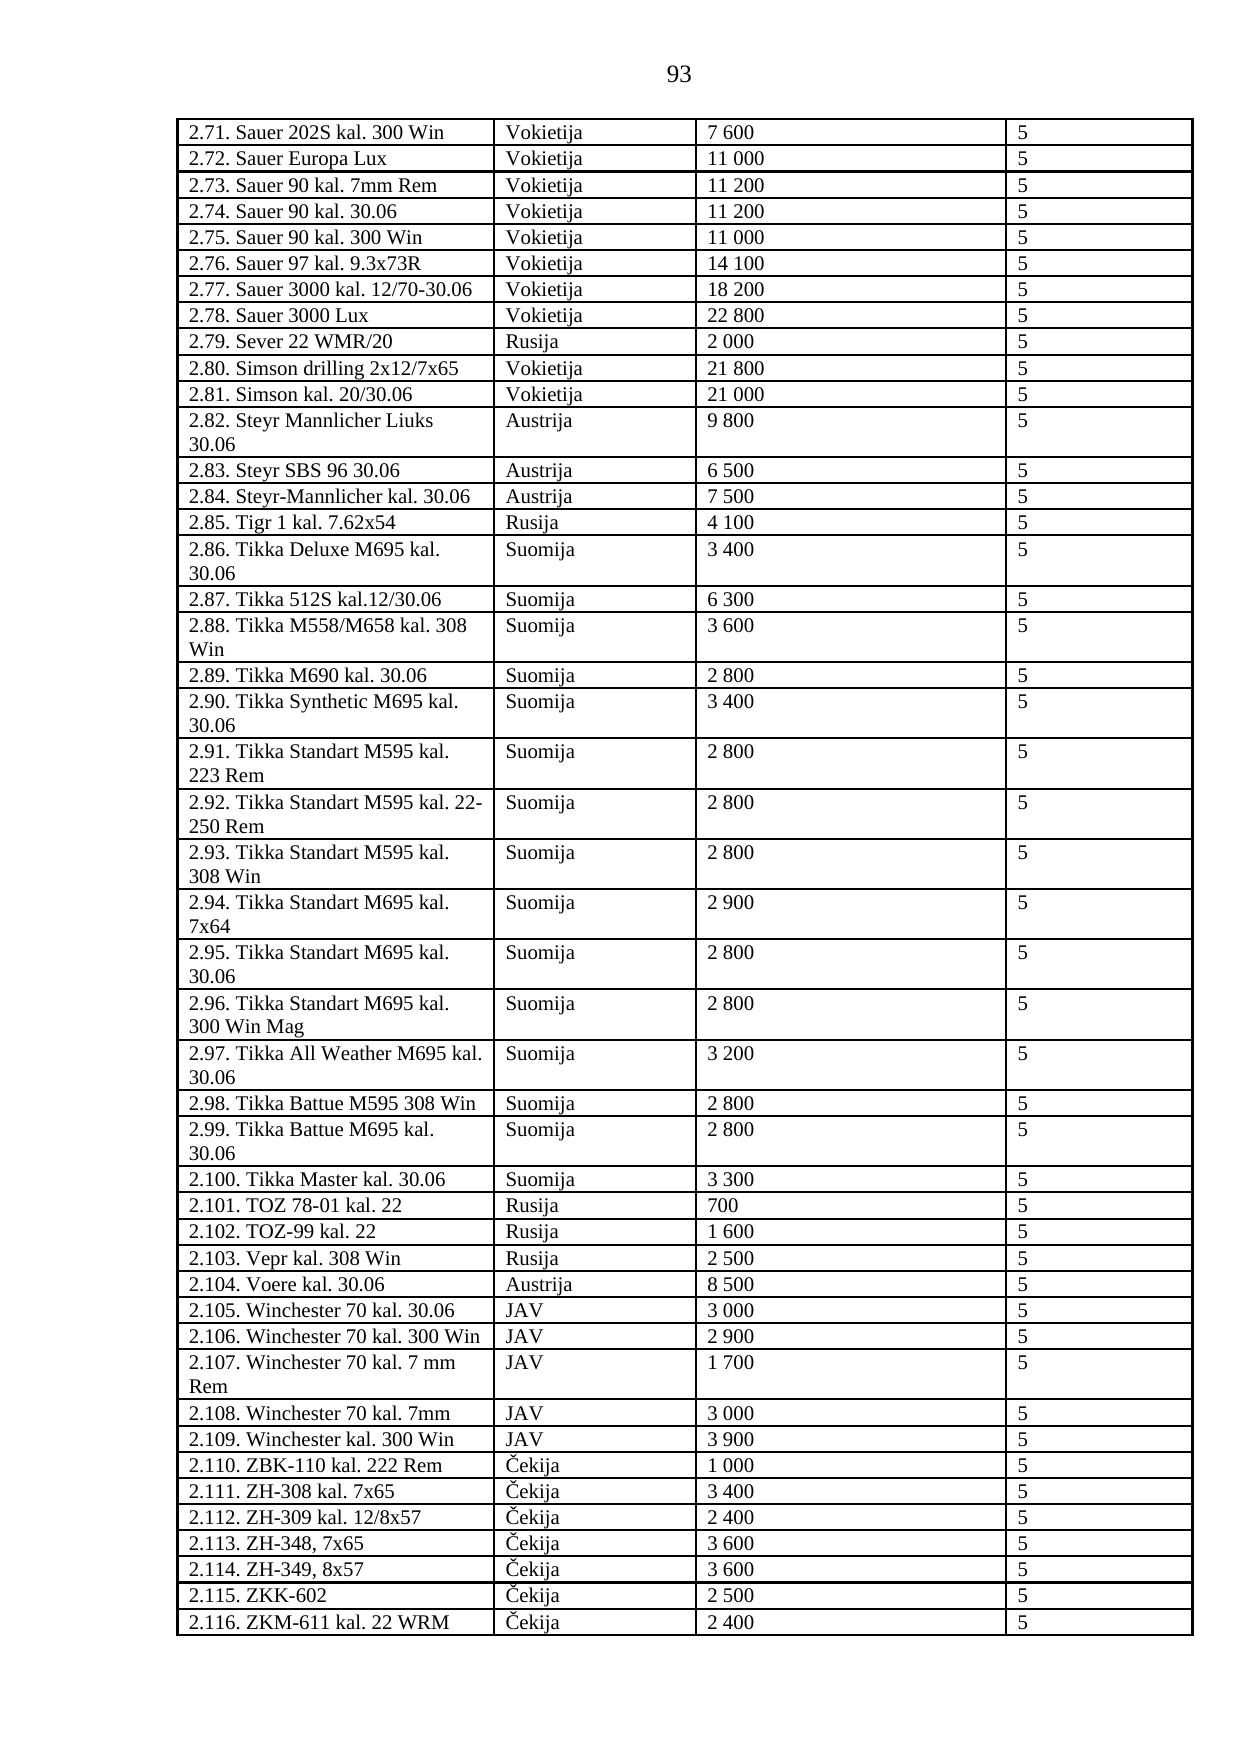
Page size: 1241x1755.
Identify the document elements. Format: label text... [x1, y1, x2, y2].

table_cell 5 [1007, 146, 1191, 170]
table_cell Vokietija [495, 120, 695, 144]
table_cell 1 000 [697, 1453, 1005, 1477]
table_cell 5 [1007, 1453, 1191, 1477]
table_cell Vokietija [495, 303, 695, 327]
table_cell Čekija [495, 1531, 695, 1555]
table_cell 2 400 [697, 1505, 1005, 1529]
table_cell Vokietija [495, 382, 695, 406]
table_cell Rusija [495, 1246, 695, 1270]
table_cell 2.96. Tikka Standart M695 kal. 300 Win Mag [179, 990, 493, 1038]
table_cell 2.115. ZKK-602 [179, 1584, 493, 1607]
table_cell 5 [1007, 199, 1191, 223]
table_cell 2.113. ZH-348, 7x65 [179, 1531, 493, 1555]
table_cell 2.102. TOZ-99 kal. 22 [179, 1220, 493, 1243]
table_cell 2.98. Tikka Battue M595 308 Win [179, 1091, 493, 1115]
table_cell 2.114. ZH-349, 8x57 [179, 1557, 493, 1581]
table_cell 6 500 [697, 458, 1005, 482]
table_cell 5 [1007, 1041, 1191, 1089]
table_cell 2.71. Sauer 202S kal. 300 Win [179, 120, 493, 144]
table_cell 5 [1007, 940, 1191, 988]
table_cell 3 000 [697, 1298, 1005, 1322]
table_cell Čekija [495, 1557, 695, 1581]
table_cell JAV [495, 1324, 695, 1348]
table_cell 2 800 [697, 790, 1005, 838]
table_cell 2.87. Tikka 512S kal.12/30.06 [179, 587, 493, 611]
table_cell 2.83. Steyr SBS 96 30.06 [179, 458, 493, 482]
table_cell Austrija [495, 1272, 695, 1296]
table_cell 2.110. ZBK-110 kal. 222 Rem [179, 1453, 493, 1477]
table_cell 2 800 [697, 663, 1005, 687]
table_cell 2.92. Tikka Standart M595 kal. 22-250 Rem [179, 790, 493, 838]
table_cell Vokietija [495, 225, 695, 249]
table_cell 11 000 [697, 146, 1005, 170]
table_cell Vokietija [495, 356, 695, 379]
table_cell 2.77. Sauer 3000 kal. 12/70-30.06 [179, 277, 493, 301]
table_cell 2.73. Sauer 90 kal. 7mm Rem [179, 173, 493, 197]
table_cell 5 [1007, 840, 1191, 888]
table_cell 2 800 [697, 840, 1005, 888]
table_cell 2.111. ZH-308 kal. 7x65 [179, 1479, 493, 1503]
table_cell Austrija [495, 458, 695, 482]
table_cell 5 [1007, 990, 1191, 1038]
table_cell Rusija [495, 510, 695, 534]
table_cell 2.78. Sauer 3000 Lux [179, 303, 493, 327]
table_cell 5 [1007, 1167, 1191, 1191]
table_cell 2.91. Tikka Standart M595 kal. 223 Rem [179, 739, 493, 787]
table_cell 2.79. Sever 22 WMR/20 [179, 329, 493, 353]
table_cell 2.95. Tikka Standart M695 kal. 30.06 [179, 940, 493, 988]
table_cell 2.80. Simson drilling 2x12/7x65 [179, 356, 493, 379]
table_cell 2 800 [697, 1091, 1005, 1115]
table_cell 2 900 [697, 890, 1005, 938]
table_cell 5 [1007, 587, 1191, 611]
table_cell Suomija [495, 663, 695, 687]
table_cell Čekija [495, 1505, 695, 1529]
table_cell 700 [697, 1193, 1005, 1217]
table_cell 5 [1007, 689, 1191, 737]
table_cell 11 200 [697, 199, 1005, 223]
table_cell 2.74. Sauer 90 kal. 30.06 [179, 199, 493, 223]
table_cell 2.76. Sauer 97 kal. 9.3x73R [179, 251, 493, 275]
table_cell Rusija [495, 1220, 695, 1243]
table_cell 2 500 [697, 1584, 1005, 1607]
table_cell 2.112. ZH-309 kal. 12/8x57 [179, 1505, 493, 1529]
table_cell Rusija [495, 329, 695, 353]
table_cell 3 000 [697, 1400, 1005, 1424]
table_cell 2.109. Winchester kal. 300 Win [179, 1427, 493, 1451]
table_cell 5 [1007, 1427, 1191, 1451]
table_cell 5 [1007, 890, 1191, 938]
table_cell 2.94. Tikka Standart M695 kal. 7x64 [179, 890, 493, 938]
table_cell JAV [495, 1400, 695, 1424]
table_cell Suomija [495, 840, 695, 888]
table_cell 8 500 [697, 1272, 1005, 1296]
table_cell 9 800 [697, 408, 1005, 456]
table_cell Suomija [495, 990, 695, 1038]
table_cell 3 300 [697, 1167, 1005, 1191]
table_cell 5 [1007, 1298, 1191, 1322]
table_cell 5 [1007, 120, 1191, 144]
table_cell 6 300 [697, 587, 1005, 611]
table_cell Čekija [495, 1479, 695, 1503]
table_cell Suomija [495, 890, 695, 938]
table_cell Suomija [495, 739, 695, 787]
table_cell 2 000 [697, 329, 1005, 353]
table_cell 3 400 [697, 689, 1005, 737]
table_cell 2 900 [697, 1324, 1005, 1348]
table_cell 5 [1007, 1091, 1191, 1115]
table_cell JAV [495, 1298, 695, 1322]
table_cell 5 [1007, 536, 1191, 584]
table_cell 5 [1007, 510, 1191, 534]
table_cell 5 [1007, 1505, 1191, 1529]
table_cell Vokietija [495, 251, 695, 275]
table_cell 1 600 [697, 1220, 1005, 1243]
table_cell 2.72. Sauer Europa Lux [179, 146, 493, 170]
table_cell 5 [1007, 1117, 1191, 1165]
table_cell Čekija [495, 1584, 695, 1607]
table_cell Suomija [495, 1117, 695, 1165]
table_cell 7 600 [697, 120, 1005, 144]
table_cell Suomija [495, 689, 695, 737]
table_cell 2.99. Tikka Battue M695 kal. 30.06 [179, 1117, 493, 1165]
table_cell 5 [1007, 1479, 1191, 1503]
table_cell 5 [1007, 484, 1191, 508]
table_cell 2 800 [697, 990, 1005, 1038]
table_cell 21 000 [697, 382, 1005, 406]
table_cell Suomija [495, 536, 695, 584]
table_cell 2.82. Steyr Mannlicher Liuks 30.06 [179, 408, 493, 456]
table_cell 3 400 [697, 536, 1005, 584]
table_cell JAV [495, 1427, 695, 1451]
table_cell 2.107. Winchester 70 kal. 7 mm Rem [179, 1350, 493, 1398]
table_cell Vokietija [495, 199, 695, 223]
table_cell 2.104. Voere kal. 30.06 [179, 1272, 493, 1296]
table_cell 5 [1007, 613, 1191, 661]
table_cell 2 800 [697, 1117, 1005, 1165]
table_cell 5 [1007, 382, 1191, 406]
table_cell 2.89. Tikka M690 kal. 30.06 [179, 663, 493, 687]
table_cell 3 600 [697, 613, 1005, 661]
table_cell 5 [1007, 303, 1191, 327]
table_cell 3 400 [697, 1479, 1005, 1503]
table_cell Vokietija [495, 173, 695, 197]
table_cell 4 100 [697, 510, 1005, 534]
table_cell 3 600 [697, 1557, 1005, 1581]
table_cell Rusija [495, 1193, 695, 1217]
table_cell 5 [1007, 1531, 1191, 1555]
table_cell Suomija [495, 940, 695, 988]
table_cell 3 900 [697, 1427, 1005, 1451]
table_cell 2.84. Steyr-Mannlicher kal. 30.06 [179, 484, 493, 508]
table_cell Suomija [495, 587, 695, 611]
table_cell 2.93. Tikka Standart M595 kal. 308 Win [179, 840, 493, 888]
table_cell Suomija [495, 613, 695, 661]
table_cell 21 800 [697, 356, 1005, 379]
table_cell 5 [1007, 1350, 1191, 1398]
table_cell 5 [1007, 1610, 1191, 1634]
table_cell 2.103. Vepr kal. 308 Win [179, 1246, 493, 1270]
table_cell 5 [1007, 173, 1191, 197]
table_cell 2 800 [697, 739, 1005, 787]
table_cell Austrija [495, 408, 695, 456]
table_cell 2 500 [697, 1246, 1005, 1270]
table_cell 2.100. Tikka Master kal. 30.06 [179, 1167, 493, 1191]
table_cell 2.106. Winchester 70 kal. 300 Win [179, 1324, 493, 1348]
table_cell 2 400 [697, 1610, 1005, 1634]
table_cell 5 [1007, 1220, 1191, 1243]
table_cell 5 [1007, 1324, 1191, 1348]
table_cell 7 500 [697, 484, 1005, 508]
table_cell 5 [1007, 1400, 1191, 1424]
table_cell Vokietija [495, 146, 695, 170]
table_cell 11 000 [697, 225, 1005, 249]
table_cell 2.85. Tigr 1 kal. 7.62x54 [179, 510, 493, 534]
table_cell 14 100 [697, 251, 1005, 275]
table_cell Suomija [495, 1041, 695, 1089]
table_cell 22 800 [697, 303, 1005, 327]
table_cell 2.75. Sauer 90 kal. 300 Win [179, 225, 493, 249]
table_cell 5 [1007, 1557, 1191, 1581]
table_cell 2.101. TOZ 78-01 kal. 22 [179, 1193, 493, 1217]
table_cell 2.116. ZKM-611 kal. 22 WRM [179, 1610, 493, 1634]
table_cell 2.105. Winchester 70 kal. 30.06 [179, 1298, 493, 1322]
table_cell 5 [1007, 790, 1191, 838]
table_cell 11 200 [697, 173, 1005, 197]
table_cell 5 [1007, 277, 1191, 301]
table_cell 5 [1007, 329, 1191, 353]
table_cell 5 [1007, 739, 1191, 787]
table_cell Suomija [495, 1091, 695, 1115]
table_cell 5 [1007, 1246, 1191, 1270]
table_cell Suomija [495, 790, 695, 838]
table_cell 2.90. Tikka Synthetic M695 kal. 30.06 [179, 689, 493, 737]
table_cell 5 [1007, 408, 1191, 456]
table_cell 2.108. Winchester 70 kal. 7mm [179, 1400, 493, 1424]
table_cell 5 [1007, 1584, 1191, 1607]
table_cell 2.97. Tikka All Weather M695 kal. 30.06 [179, 1041, 493, 1089]
table_cell 5 [1007, 356, 1191, 379]
table_cell 5 [1007, 225, 1191, 249]
table_cell Vokietija [495, 277, 695, 301]
table_cell 2.81. Simson kal. 20/30.06 [179, 382, 493, 406]
table_cell 3 600 [697, 1531, 1005, 1555]
table_cell 3 200 [697, 1041, 1005, 1089]
table_cell 1 700 [697, 1350, 1005, 1398]
table_cell 5 [1007, 1193, 1191, 1217]
table_cell 5 [1007, 458, 1191, 482]
table_cell Čekija [495, 1453, 695, 1477]
table_cell 5 [1007, 663, 1191, 687]
table_cell 18 200 [697, 277, 1005, 301]
table_cell Čekija [495, 1610, 695, 1634]
table_cell 2.88. Tikka M558/M658 kal. 308 Win [179, 613, 493, 661]
table_cell 2 800 [697, 940, 1005, 988]
table_cell 5 [1007, 251, 1191, 275]
table_cell 5 [1007, 1272, 1191, 1296]
table_cell 2.86. Tikka Deluxe M695 kal. 30.06 [179, 536, 493, 584]
table_cell Austrija [495, 484, 695, 508]
table_cell Suomija [495, 1167, 695, 1191]
table_cell JAV [495, 1350, 695, 1398]
